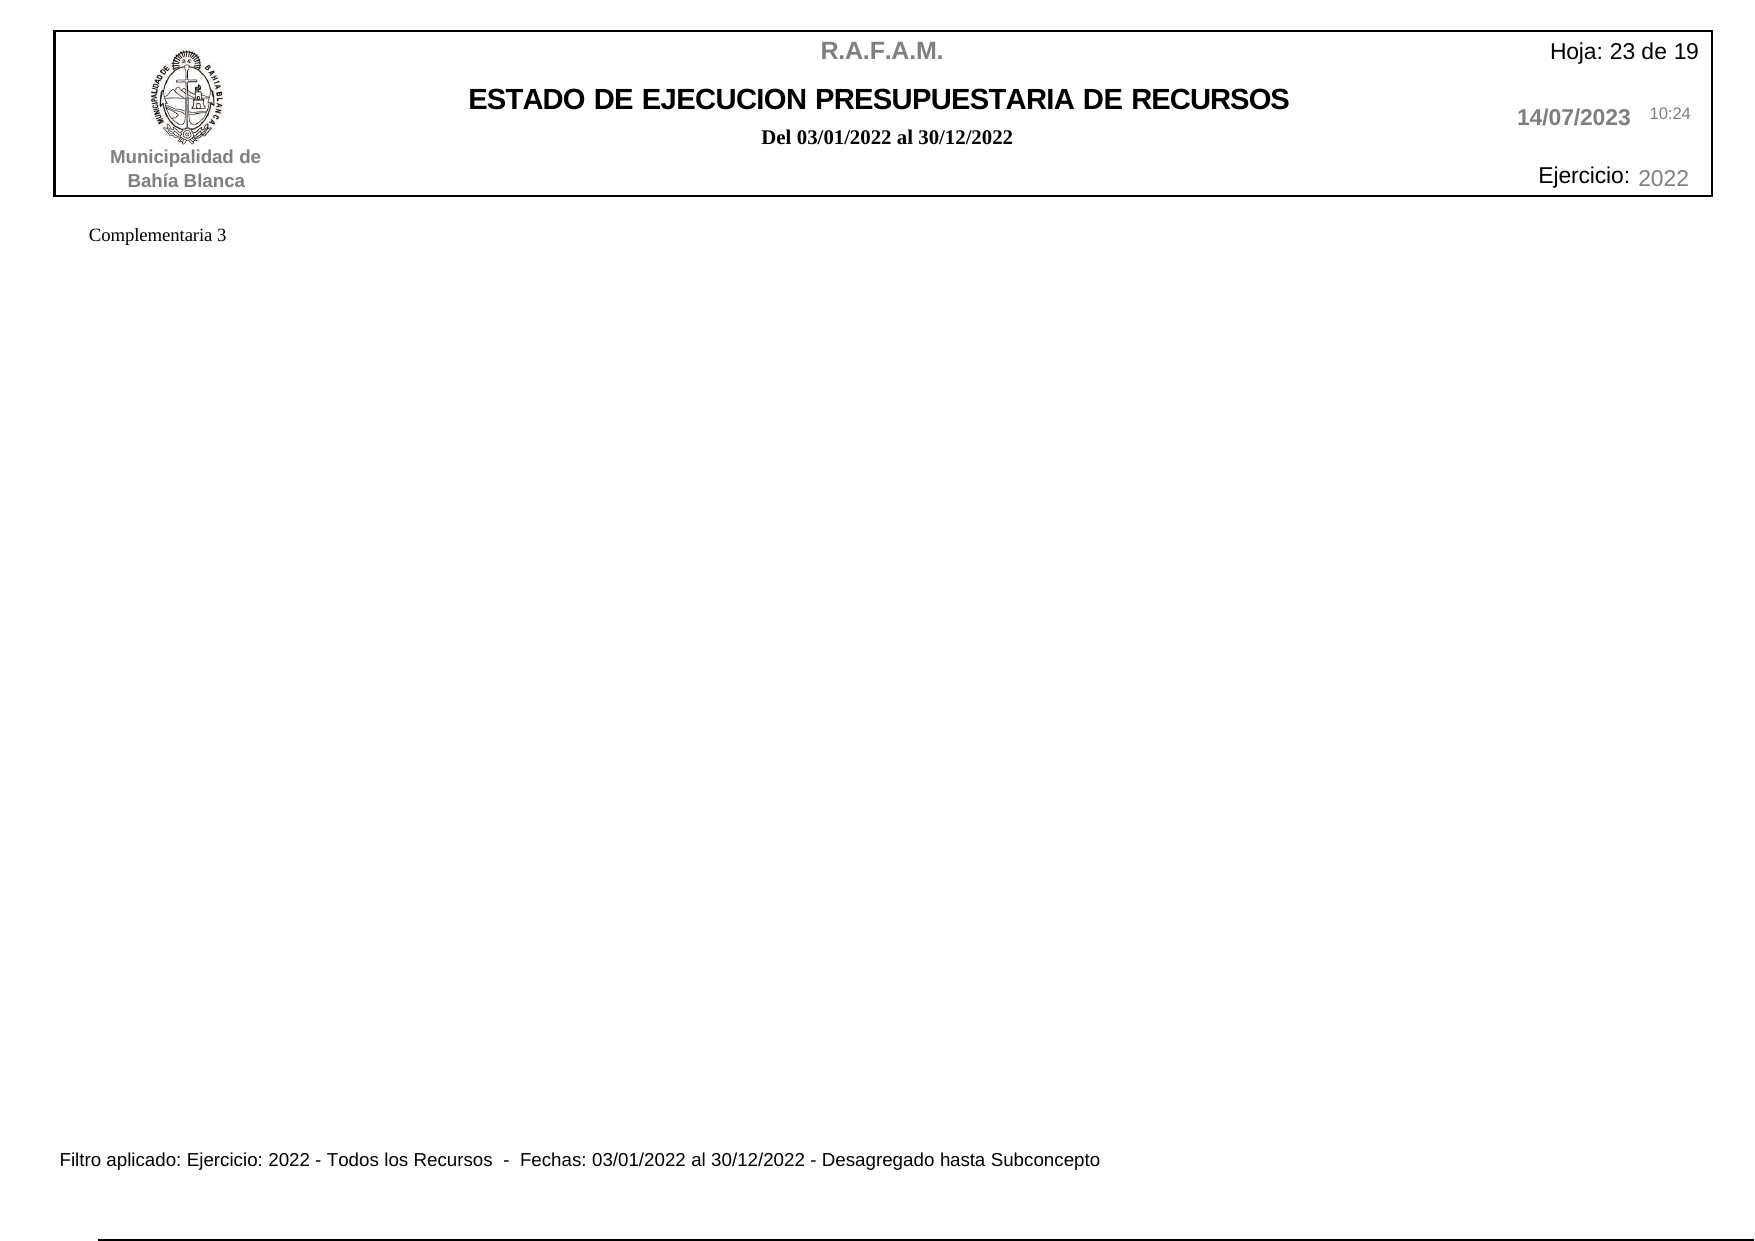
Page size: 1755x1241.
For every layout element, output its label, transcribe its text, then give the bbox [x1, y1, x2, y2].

table_cell [492, 225, 799, 256]
table_cell [1158, 225, 1245, 256]
table_cell [1245, 225, 1392, 256]
table_cell Complementaria 3 [83, 225, 492, 256]
table_cell [799, 225, 890, 256]
table_cell [1392, 225, 1510, 256]
table_cell [1011, 225, 1158, 256]
table_cell [1604, 225, 1714, 256]
table_cell [1510, 225, 1604, 256]
table_cell [890, 225, 1011, 256]
